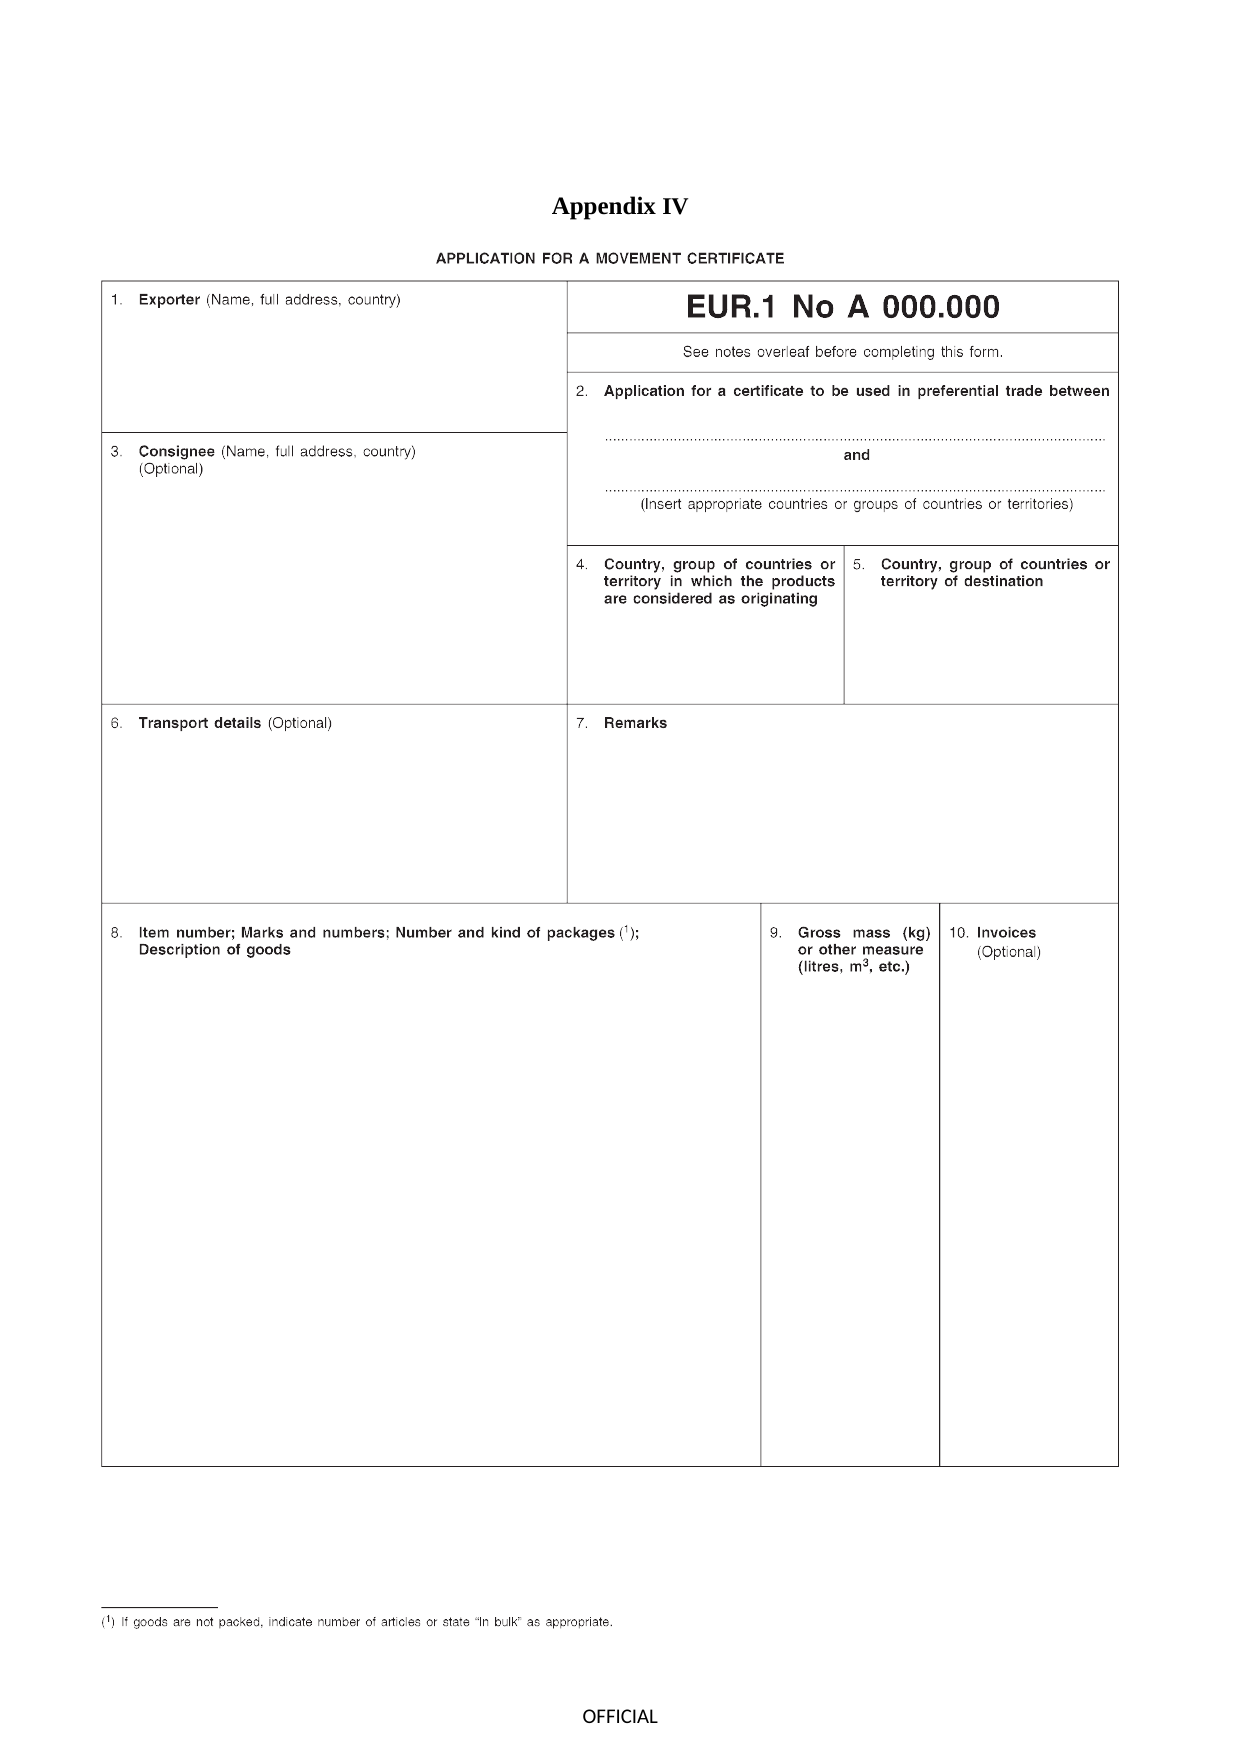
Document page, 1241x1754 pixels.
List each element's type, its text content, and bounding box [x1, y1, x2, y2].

text Appendix IV [150, 191, 1090, 220]
